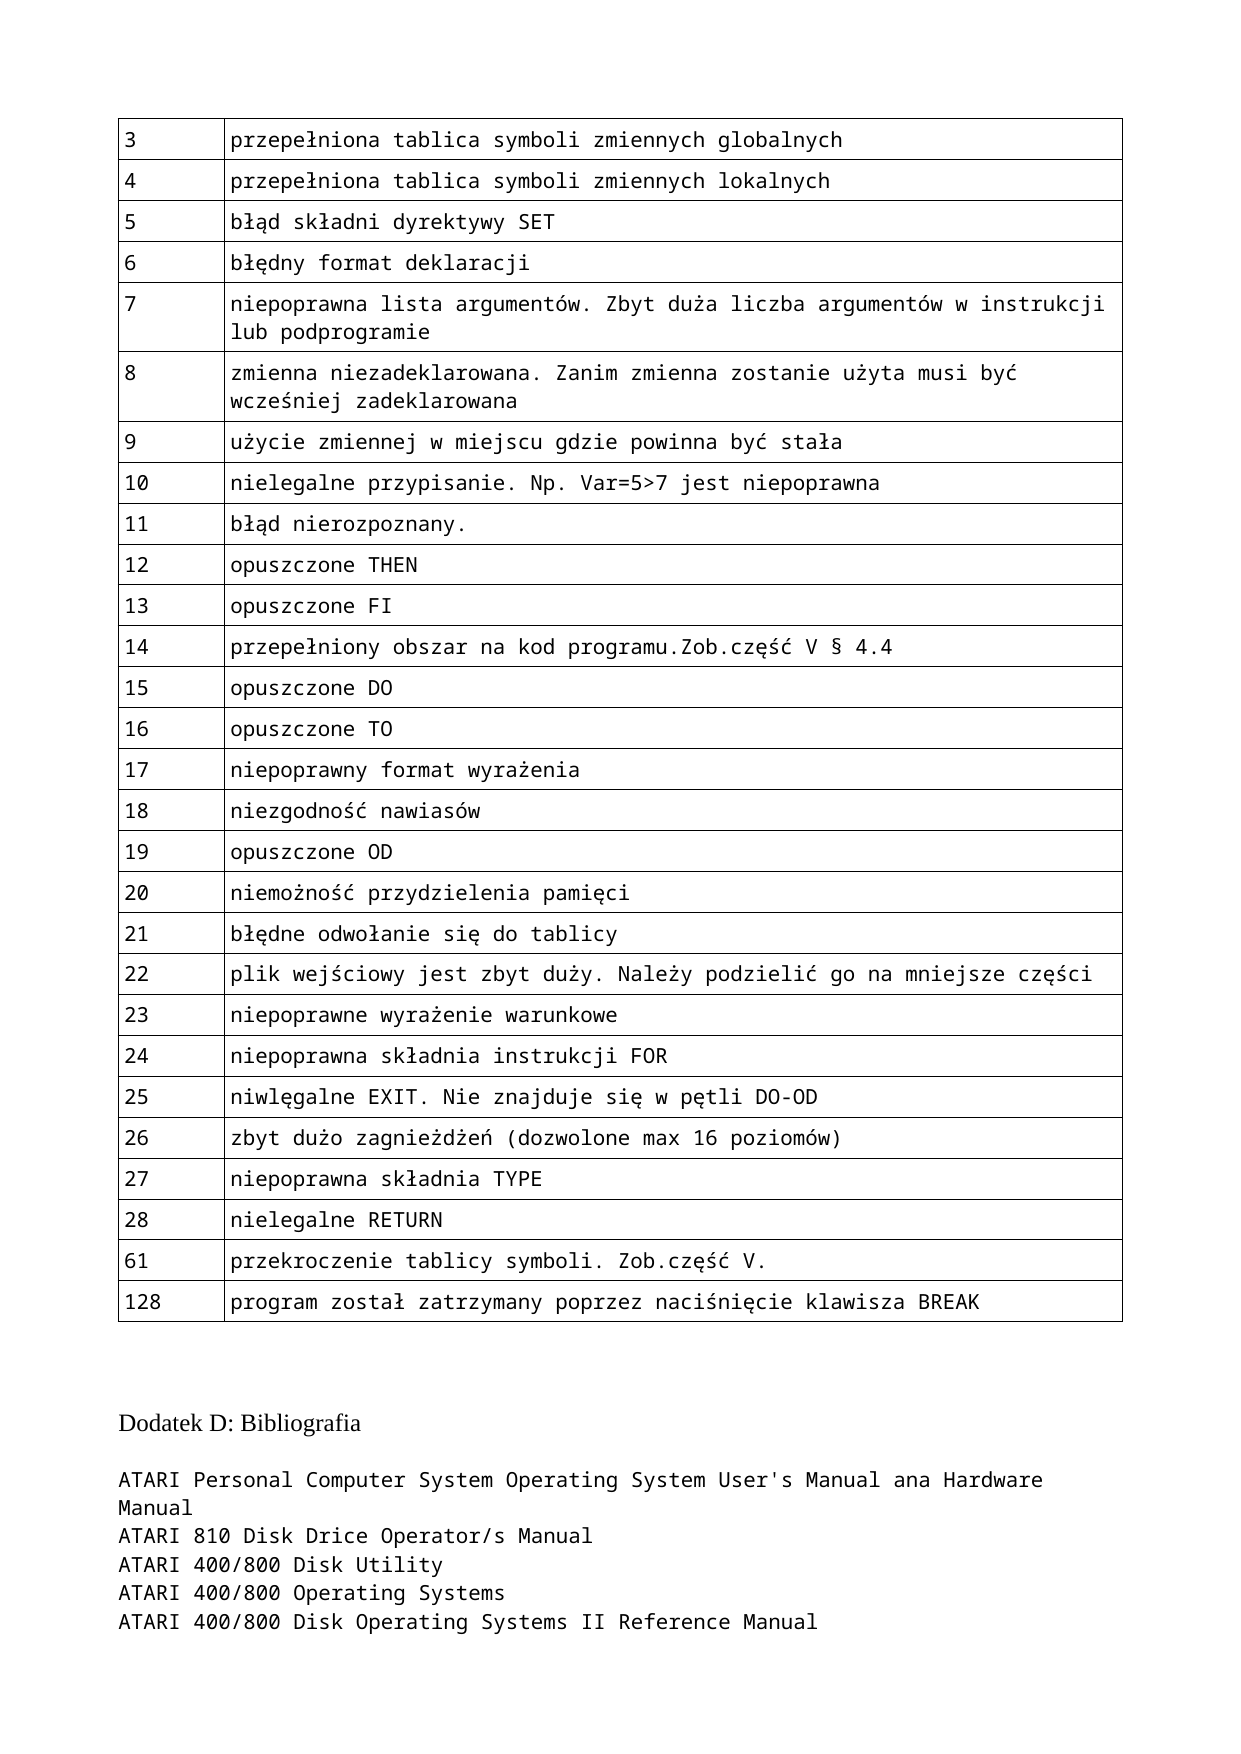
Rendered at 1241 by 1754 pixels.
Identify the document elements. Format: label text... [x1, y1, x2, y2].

table_cell 5 [119, 201, 224, 241]
table_cell plik wejściowy jest zbyt duży. Należy podzielić go na mniejsze części [225, 954, 1122, 994]
table_cell 13 [119, 585, 224, 625]
table_cell opuszczone OD [225, 831, 1122, 871]
table_cell 22 [119, 954, 224, 994]
table_cell niepoprawna lista argumentów. Zbyt duża liczba argumentów w instrukcji lub podprogramie [225, 283, 1122, 351]
table_cell przekroczenie tablicy symboli. Zob.część V. [225, 1240, 1122, 1280]
table_cell 16 [119, 708, 224, 748]
text ATARI 810 Disk Drice Operator/s Manual [118, 1522, 1122, 1550]
table_cell nielegalne przypisanie. Np. Var=5>7 jest niepoprawna [225, 463, 1122, 502]
table_cell przepełniona tablica symboli zmiennych globalnych [225, 119, 1122, 159]
table_cell niwlęgalne EXIT. Nie znajduje się w pętli DO-OD [225, 1077, 1122, 1117]
text ATARI 400/800 Disk Utility [118, 1550, 1122, 1578]
text ATARI 400/800 Operating Systems [118, 1578, 1122, 1607]
table_cell 14 [119, 626, 224, 666]
table_cell błąd nierozpoznany. [225, 504, 1122, 543]
table_cell użycie zmiennej w miejscu gdzie powinna być stała [225, 422, 1122, 462]
table_cell opuszczone THEN [225, 545, 1122, 584]
table_cell niemożność przydzielenia pamięci [225, 872, 1122, 912]
table_cell 15 [119, 667, 224, 707]
table_cell 3 [119, 119, 224, 159]
table_cell 6 [119, 242, 224, 282]
table_cell program został zatrzymany poprzez naciśnięcie klawisza BREAK [225, 1281, 1122, 1321]
table_cell 19 [119, 831, 224, 871]
table_cell przepełniony obszar na kod programu.Zob.część V § 4.4 [225, 626, 1122, 666]
table_cell 26 [119, 1118, 224, 1157]
table_cell niepoprawna składnia instrukcji FOR [225, 1036, 1122, 1076]
table_cell zmienna niezadeklarowana. Zanim zmienna zostanie użyta musi być wcześniej zadeklarowana [225, 352, 1122, 421]
table_cell 25 [119, 1077, 224, 1117]
table_cell 11 [119, 504, 224, 543]
table_cell 27 [119, 1159, 224, 1198]
table_cell niepoprawny format wyrażenia [225, 749, 1122, 789]
table_cell 4 [119, 160, 224, 200]
table_cell niepoprawne wyrażenie warunkowe [225, 995, 1122, 1035]
table_cell 24 [119, 1036, 224, 1076]
text ATARI Personal Computer System Operating System User's Manual ana Hardware Manual [118, 1465, 1122, 1522]
table_cell opuszczone DO [225, 667, 1122, 707]
table_cell 23 [119, 995, 224, 1035]
table_cell 7 [119, 283, 224, 351]
text ATARI 400/800 Disk Operating Systems II Reference Manual [118, 1607, 1122, 1635]
table_cell 61 [119, 1240, 224, 1280]
table_cell zbyt dużo zagnieżdżeń (dozwolone max 16 poziomów) [225, 1118, 1122, 1157]
table_cell opuszczone TO [225, 708, 1122, 748]
table_cell 20 [119, 872, 224, 912]
table_cell niepoprawna składnia TYPE [225, 1159, 1122, 1198]
table_cell 128 [119, 1281, 224, 1321]
table_cell 10 [119, 463, 224, 502]
table_cell błąd składni dyrektywy SET [225, 201, 1122, 241]
table_cell błędne odwołanie się do tablicy [225, 913, 1122, 953]
table_cell 12 [119, 545, 224, 584]
table_cell 9 [119, 422, 224, 462]
table_cell opuszczone FI [225, 585, 1122, 625]
table_cell 18 [119, 790, 224, 830]
table_cell niezgodność nawiasów [225, 790, 1122, 830]
table_cell 21 [119, 913, 224, 953]
table_cell 17 [119, 749, 224, 789]
table_cell 8 [119, 352, 224, 421]
table_cell błędny format deklaracji [225, 242, 1122, 282]
text Dodatek D: Bibliografia [118, 1408, 1122, 1436]
table_cell przepełniona tablica symboli zmiennych lokalnych [225, 160, 1122, 200]
table_cell 28 [119, 1200, 224, 1239]
table_cell nielegalne RETURN [225, 1200, 1122, 1239]
